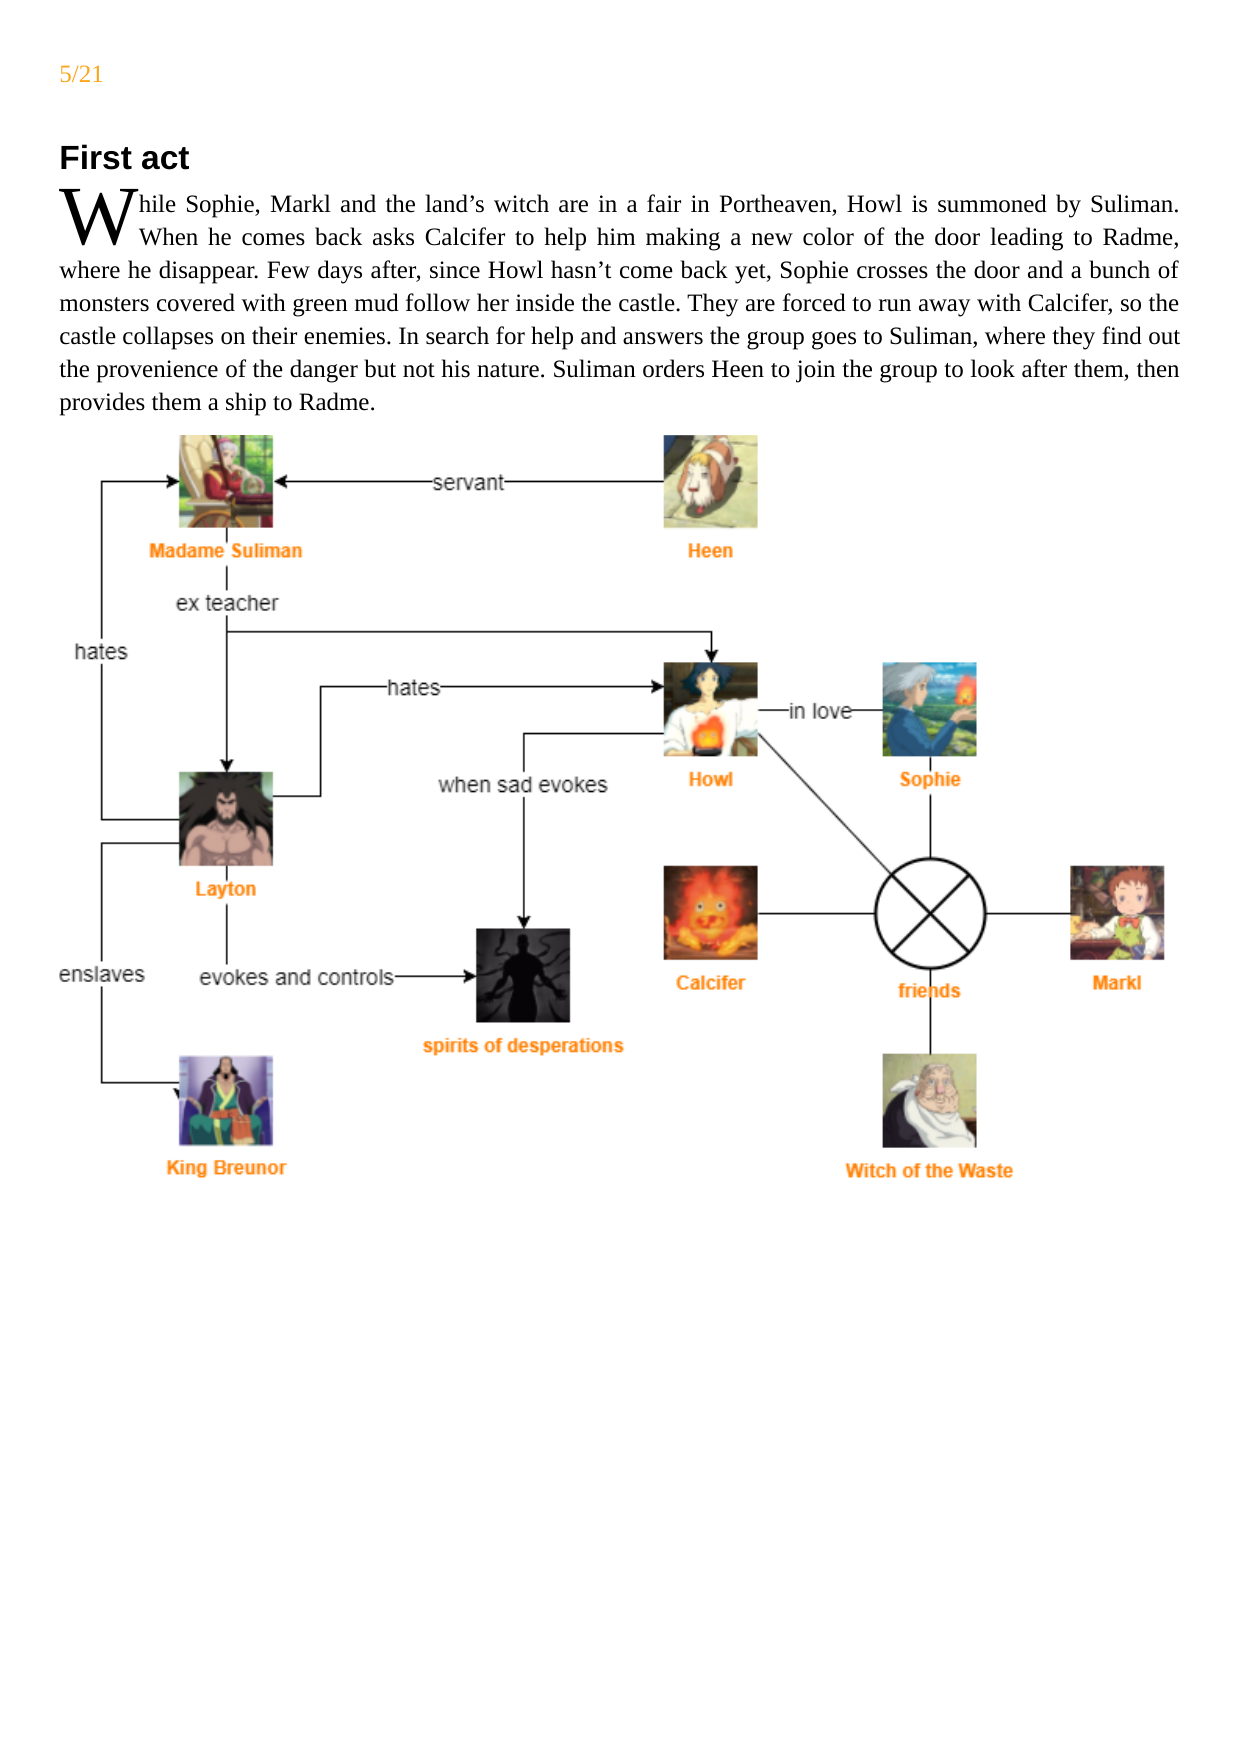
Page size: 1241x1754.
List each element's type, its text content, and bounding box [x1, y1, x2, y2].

text While Sophie, Markl and the land’s witch are in a fair in Portheaven, Howl is summoned by Suliman. When he comes back asks Calcifer to help him making a new color of the door leading to Radme, where he disappear. Few days after, since Howl hasn’t come back yet, Sophie crosses the door and a bunch of monsters covered with green mud follow her inside the castle. They are forced to run away with Calcifer, so the castle collapses on their enemies. In search for help and answers the group goes to Suliman, where they find out the provenience of the danger but not his nature. Suliman orders Heen to join the group to look after them, then provides them a ship to Radme. [59, 189, 1181, 416]
subtitle First act [59, 138, 1181, 177]
picture [59, 435, 1166, 1184]
